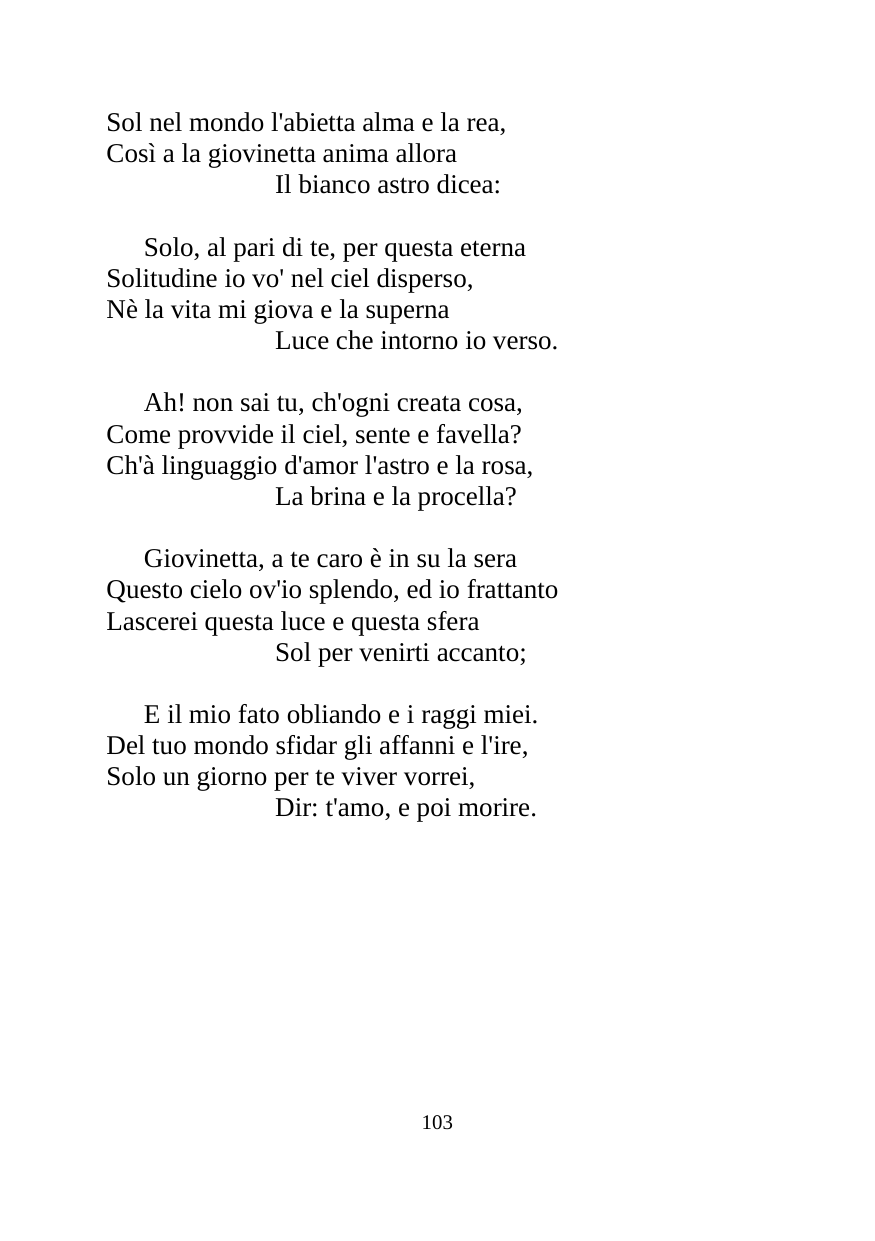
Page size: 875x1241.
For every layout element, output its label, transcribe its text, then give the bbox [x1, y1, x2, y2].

text Del tuo mondo sfidar gli affanni e l'ire, [106, 729, 768, 760]
text Questo cielo ov'io splendo, ed io frattanto [106, 573, 768, 604]
text Così a la giovinetta anima allora [106, 137, 768, 168]
text Sol nel mondo l'abietta alma e la rea, [106, 106, 768, 137]
text Solitudine io vo' nel ciel disperso, [106, 262, 768, 293]
text Luce che intorno io verso. [275, 324, 768, 355]
text Solo un giorno per te viver vorrei, [106, 760, 768, 791]
text E il mio fato obliando e i raggi miei. [144, 698, 768, 729]
text Sol per venirti accanto; [275, 636, 768, 667]
text Nè la vita mi giova e la superna [106, 293, 768, 324]
text Come provvide il ciel, sente e favella? [106, 418, 768, 449]
text Dir: t'amo, e poi morire. [275, 791, 768, 823]
text Giovinetta, a te caro è in su la sera [144, 542, 768, 573]
text Ch'à linguaggio d'amor l'astro e la rosa, [106, 449, 768, 480]
text Solo, al pari di te, per questa eterna [144, 231, 768, 262]
text La brina e la procella? [275, 480, 768, 511]
text Lascerei questa luce e questa sfera [106, 604, 768, 636]
text Ah! non sai tu, ch'ogni creata cosa, [144, 387, 768, 418]
text Il bianco astro dicea: [275, 168, 768, 200]
